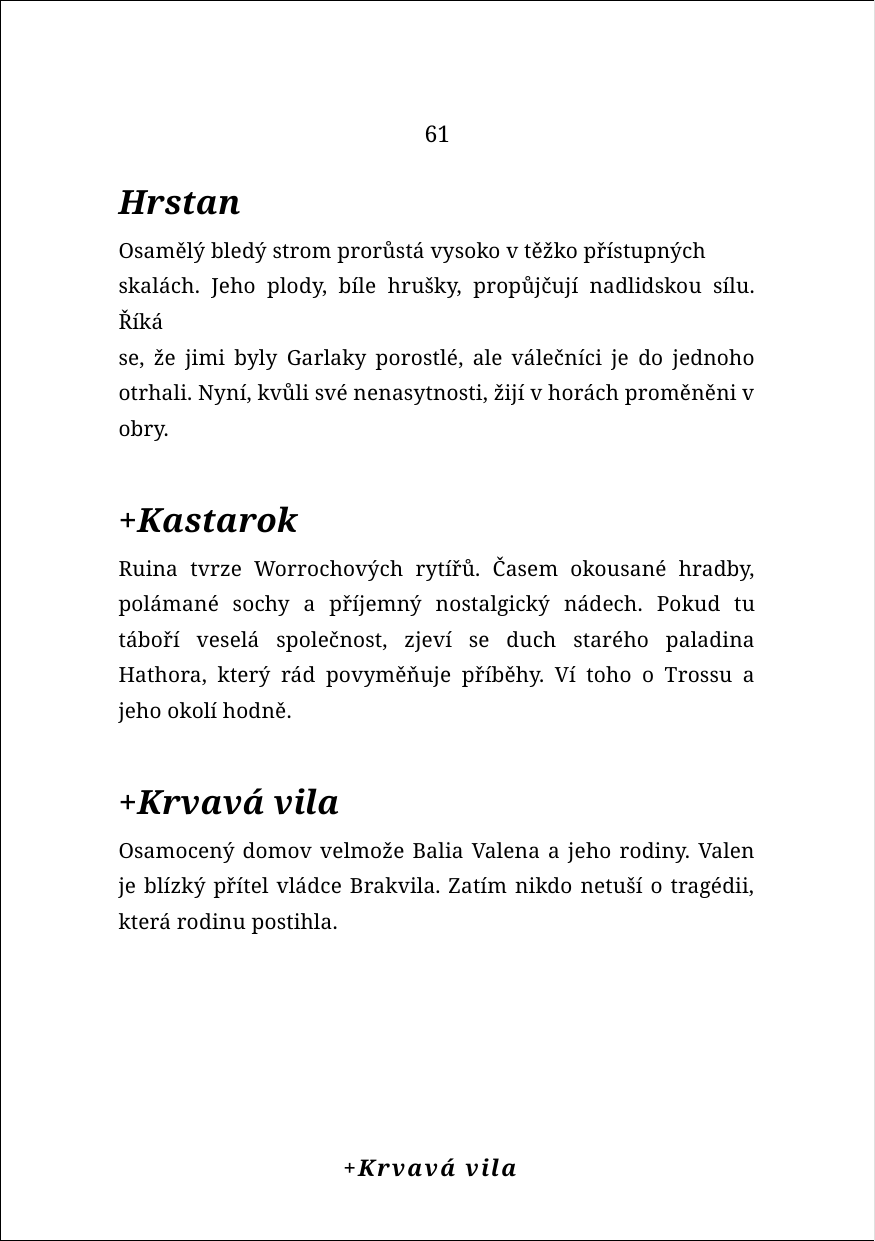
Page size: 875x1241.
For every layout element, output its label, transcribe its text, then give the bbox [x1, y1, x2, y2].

text Osamělý bledý strom prorůstá vysoko v těžko přístupných skalách. Jeho plody, bíle hrušky, propůjčují nadlidskou sílu. Říká se, že jimi byly Garlaky porostlé, ale válečníci je do jednoho otrhali. Nyní, kvůli své nenasytnosti, žijí v horách proměněni v obry. [118, 236, 756, 442]
subtitle +Kastarok [118, 497, 756, 542]
subtitle Hrstan [118, 179, 756, 224]
subtitle +Krvavá vila [118, 779, 756, 824]
text Ruina tvrze Worrochových rytířů. Časem okousané hradby, polámané sochy a příjemný nostalgický nádech. Pokud tu táboří veselá společnost, zjeví se duch starého paladina Hathora, který rád povyměňuje příběhy. Ví toho o Trossu a jeho okolí hodně. [118, 554, 756, 724]
text Osamocený domov velmože Balia Valena a jeho rodiny. Valen je blízký přítel vládce Brakvila. Zatím nikdo netuší o tragédii, která rodinu postihla. [118, 836, 756, 935]
